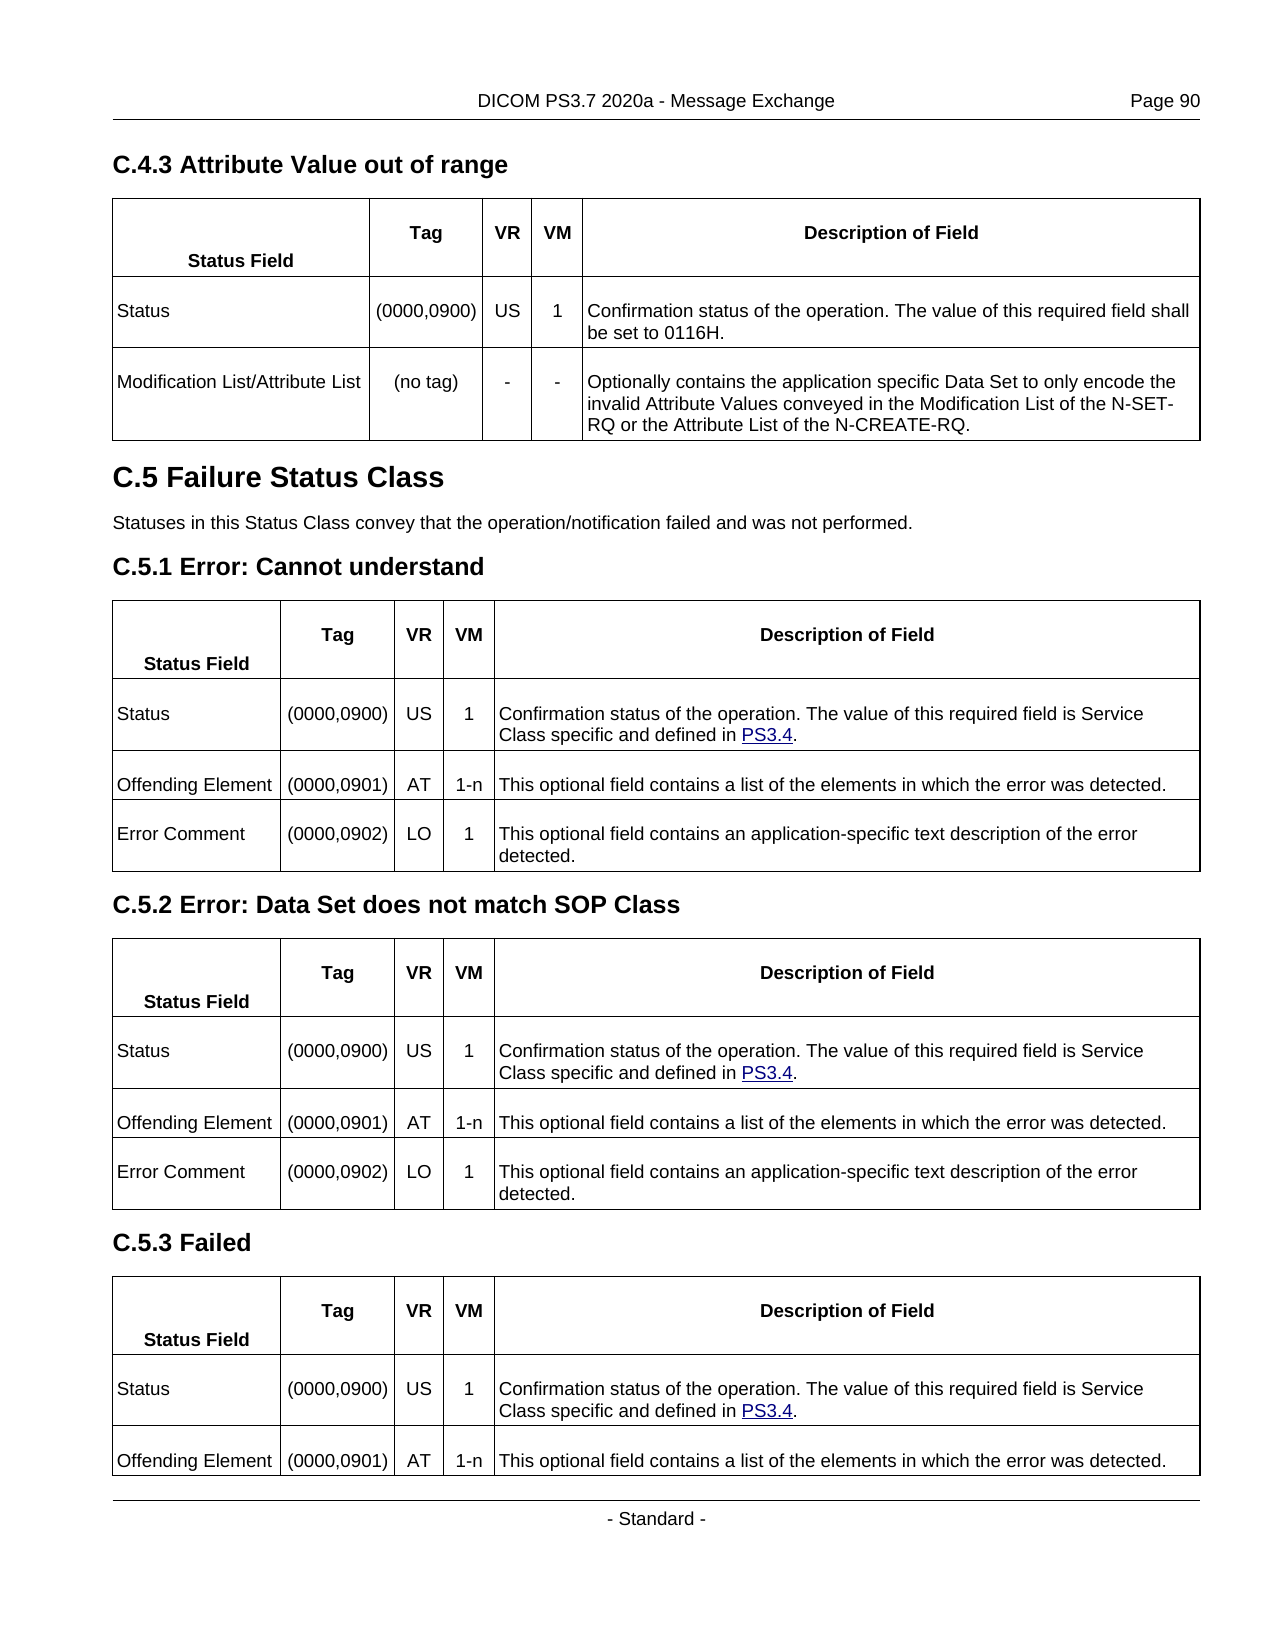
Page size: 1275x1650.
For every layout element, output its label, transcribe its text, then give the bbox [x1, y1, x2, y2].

table_cell LO [395, 1138, 443, 1208]
table_cell 1 [444, 800, 494, 871]
table_cell Confirmation status of the operation. The value of this required field is Service Class specific and defined in PS3.4. [495, 679, 1199, 749]
table_header Status Field [113, 601, 280, 678]
table_header VR [395, 1277, 443, 1354]
table_cell Offending Element [113, 1089, 280, 1137]
table_cell Offending Element [113, 1426, 280, 1475]
table_header Status Field [113, 1277, 280, 1354]
text C.5 Failure Status Class [112, 460, 1200, 493]
table_cell (0000,0901) [281, 751, 394, 799]
text C.5.1 Error: Cannot understand [112, 552, 1200, 581]
table_cell - [483, 348, 531, 440]
table_cell (0000,0901) [281, 1426, 394, 1475]
table_header Description of Field [495, 601, 1199, 678]
text C.5.3 Failed [112, 1228, 1200, 1257]
table_cell LO [395, 800, 443, 871]
table_header Tag [370, 199, 482, 276]
table_cell 1-n [444, 1426, 494, 1475]
table_cell Confirmation status of the operation. The value of this required field is Service Class specific and defined in PS3.4. [495, 1017, 1199, 1087]
table_header Status Field [113, 939, 280, 1016]
table_cell This optional field contains an application-specific text description of the error detected. [495, 1138, 1199, 1208]
table_header Description of Field [495, 939, 1199, 1016]
table_cell (0000,0900) [281, 1355, 394, 1425]
table_header VR [395, 939, 443, 1016]
table_cell (0000,0900) [281, 1017, 394, 1087]
table_cell (0000,0902) [281, 800, 394, 871]
table_cell (0000,0902) [281, 1138, 394, 1208]
table_cell AT [395, 751, 443, 799]
table_header VR [395, 601, 443, 678]
table_header Tag [281, 939, 394, 1016]
table_cell Confirmation status of the operation. The value of this required field is Service Class specific and defined in PS3.4. [495, 1355, 1199, 1425]
table_cell Offending Element [113, 751, 280, 799]
table_header Status Field [113, 199, 369, 276]
table_cell This optional field contains an application-specific text description of the error detected. [495, 800, 1199, 871]
table_cell 1 [444, 1017, 494, 1087]
table_header Description of Field [583, 199, 1199, 276]
table_cell Status [113, 1017, 280, 1087]
table_cell 1-n [444, 1089, 494, 1137]
table_header VM [444, 601, 494, 678]
text Statuses in this Status Class convey that the operation/notification failed and was not performed. [112, 512, 1200, 534]
table_cell Confirmation status of the operation. The value of this required field shall be set to 0116H. [583, 277, 1199, 347]
text C.4.3 Attribute Value out of range [112, 150, 1200, 179]
table_cell (no tag) [370, 348, 482, 440]
table_cell 1 [532, 277, 582, 347]
table_header Tag [281, 1277, 394, 1354]
table_cell 1 [444, 1355, 494, 1425]
table_cell Status [113, 1355, 280, 1425]
table_cell This optional field contains a list of the elements in which the error was detected. [495, 1089, 1199, 1137]
table_cell Error Comment [113, 1138, 280, 1208]
table_cell US [483, 277, 531, 347]
table_cell (0000,0900) [370, 277, 482, 347]
table_cell US [395, 679, 443, 749]
table_cell This optional field contains a list of the elements in which the error was detected. [495, 751, 1199, 799]
table_header VM [444, 939, 494, 1016]
table_cell Error Comment [113, 800, 280, 871]
table_header VR [483, 199, 531, 276]
table_cell 1 [444, 679, 494, 749]
table_cell 1 [444, 1138, 494, 1208]
table_cell Optionally contains the application specific Data Set to only encode the invalid Attribute Values conveyed in the Modification List of the N-SET-RQ or the Attribute List of the N-CREATE-RQ. [583, 348, 1199, 440]
table_cell (0000,0901) [281, 1089, 394, 1137]
table_header Tag [281, 601, 394, 678]
table_cell - [532, 348, 582, 440]
text C.5.2 Error: Data Set does not match SOP Class [112, 890, 1200, 919]
table_cell AT [395, 1089, 443, 1137]
table_header VM [444, 1277, 494, 1354]
table_cell Status [113, 679, 280, 749]
table_cell AT [395, 1426, 443, 1475]
table_cell US [395, 1017, 443, 1087]
table_cell 1-n [444, 751, 494, 799]
table_cell (0000,0900) [281, 679, 394, 749]
table_cell Modification List/Attribute List [113, 348, 369, 440]
table_cell Status [113, 277, 369, 347]
table_cell US [395, 1355, 443, 1425]
table_header VM [532, 199, 582, 276]
table_header Description of Field [495, 1277, 1199, 1354]
table_cell This optional field contains a list of the elements in which the error was detected. [495, 1426, 1199, 1475]
